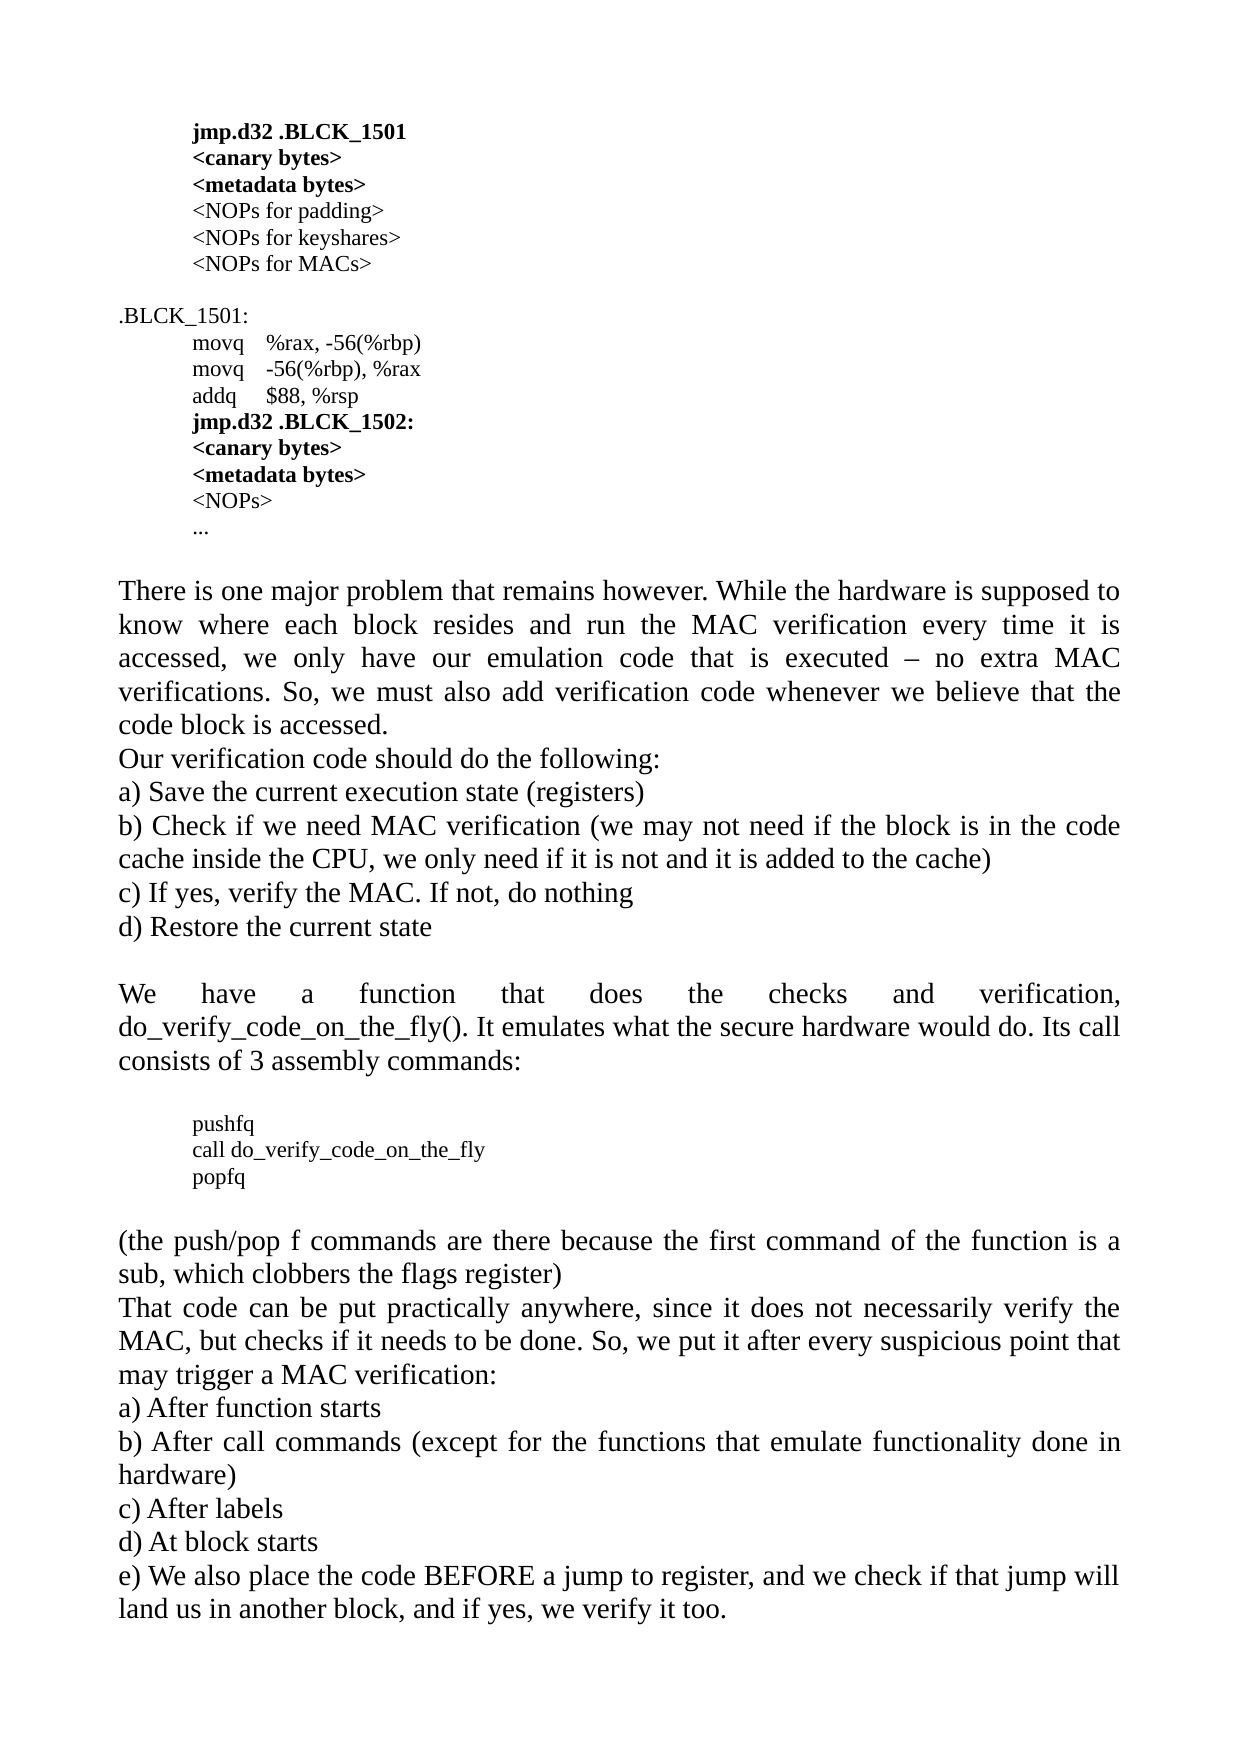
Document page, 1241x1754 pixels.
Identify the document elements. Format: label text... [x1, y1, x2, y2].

text jmp.d32 .BLCK_1501 [118, 118, 1122, 144]
text jmp.d32 .BLCK_1502: [118, 408, 1122, 434]
text c) If yes, verify the MAC. If not, do nothing [118, 875, 1122, 909]
text addq $88, %rsp [118, 382, 1122, 408]
text <NOPs for MACs> [118, 250, 1122, 276]
text e) We also place the code BEFORE a jump to register, and we check if that jump will land us in another block, and if yes, we verify it too. [118, 1558, 1122, 1625]
text pushfq [118, 1110, 1122, 1136]
text Our verification code should do the following: [118, 741, 1122, 774]
text That code can be put practically anywhere, since it does not necessarily verify the MAC, but checks if it needs to be done. So, we put it after every suspicious point that may trigger a MAC verification: [118, 1290, 1122, 1390]
text b) After call commands (except for the functions that emulate functionality done in hardware) [118, 1424, 1122, 1491]
text ... [118, 513, 1122, 540]
text <NOPs for padding> [118, 197, 1122, 223]
text <NOPs> [118, 487, 1122, 513]
text (the push/pop f commands are there because the first command of the function is a sub, which clobbers the flags register) [118, 1223, 1122, 1290]
text b) Check if we need MAC verification (we may not need if the block is in the code cache inside the CPU, we only need if it is not and it is added to the cache) [118, 808, 1122, 875]
text movq %rax, -56(%rbp) [118, 329, 1122, 355]
text <canary bytes> [118, 434, 1122, 461]
text movq -56(%rbp), %rax [118, 355, 1122, 382]
text call do_verify_code_on_the_fly [118, 1136, 1122, 1163]
text popfq [118, 1163, 1122, 1189]
text .BLCK_1501: [118, 303, 1122, 329]
text There is one major problem that remains however. While the hardware is supposed to know where each block resides and run the MAC verification every time it is accessed, we only have our emulation code that is executed – no extra MAC verifications. So, we must also add verification code whenever we believe that the code block is accessed. [118, 573, 1122, 741]
text We have a function that does the checks and verification, do_verify_code_on_the_fly(). It emulates what the secure hardware would do. Its call consists of 3 assembly commands: [118, 976, 1122, 1076]
text <metadata bytes> [118, 171, 1122, 197]
text c) After labels [118, 1491, 1122, 1524]
text d) At block starts [118, 1524, 1122, 1558]
text <NOPs for keyshares> [118, 223, 1122, 250]
text a) After function starts [118, 1390, 1122, 1424]
text a) Save the current execution state (registers) [118, 774, 1122, 808]
text <canary bytes> [118, 144, 1122, 171]
text <metadata bytes> [118, 461, 1122, 487]
text d) Restore the current state [118, 909, 1122, 942]
